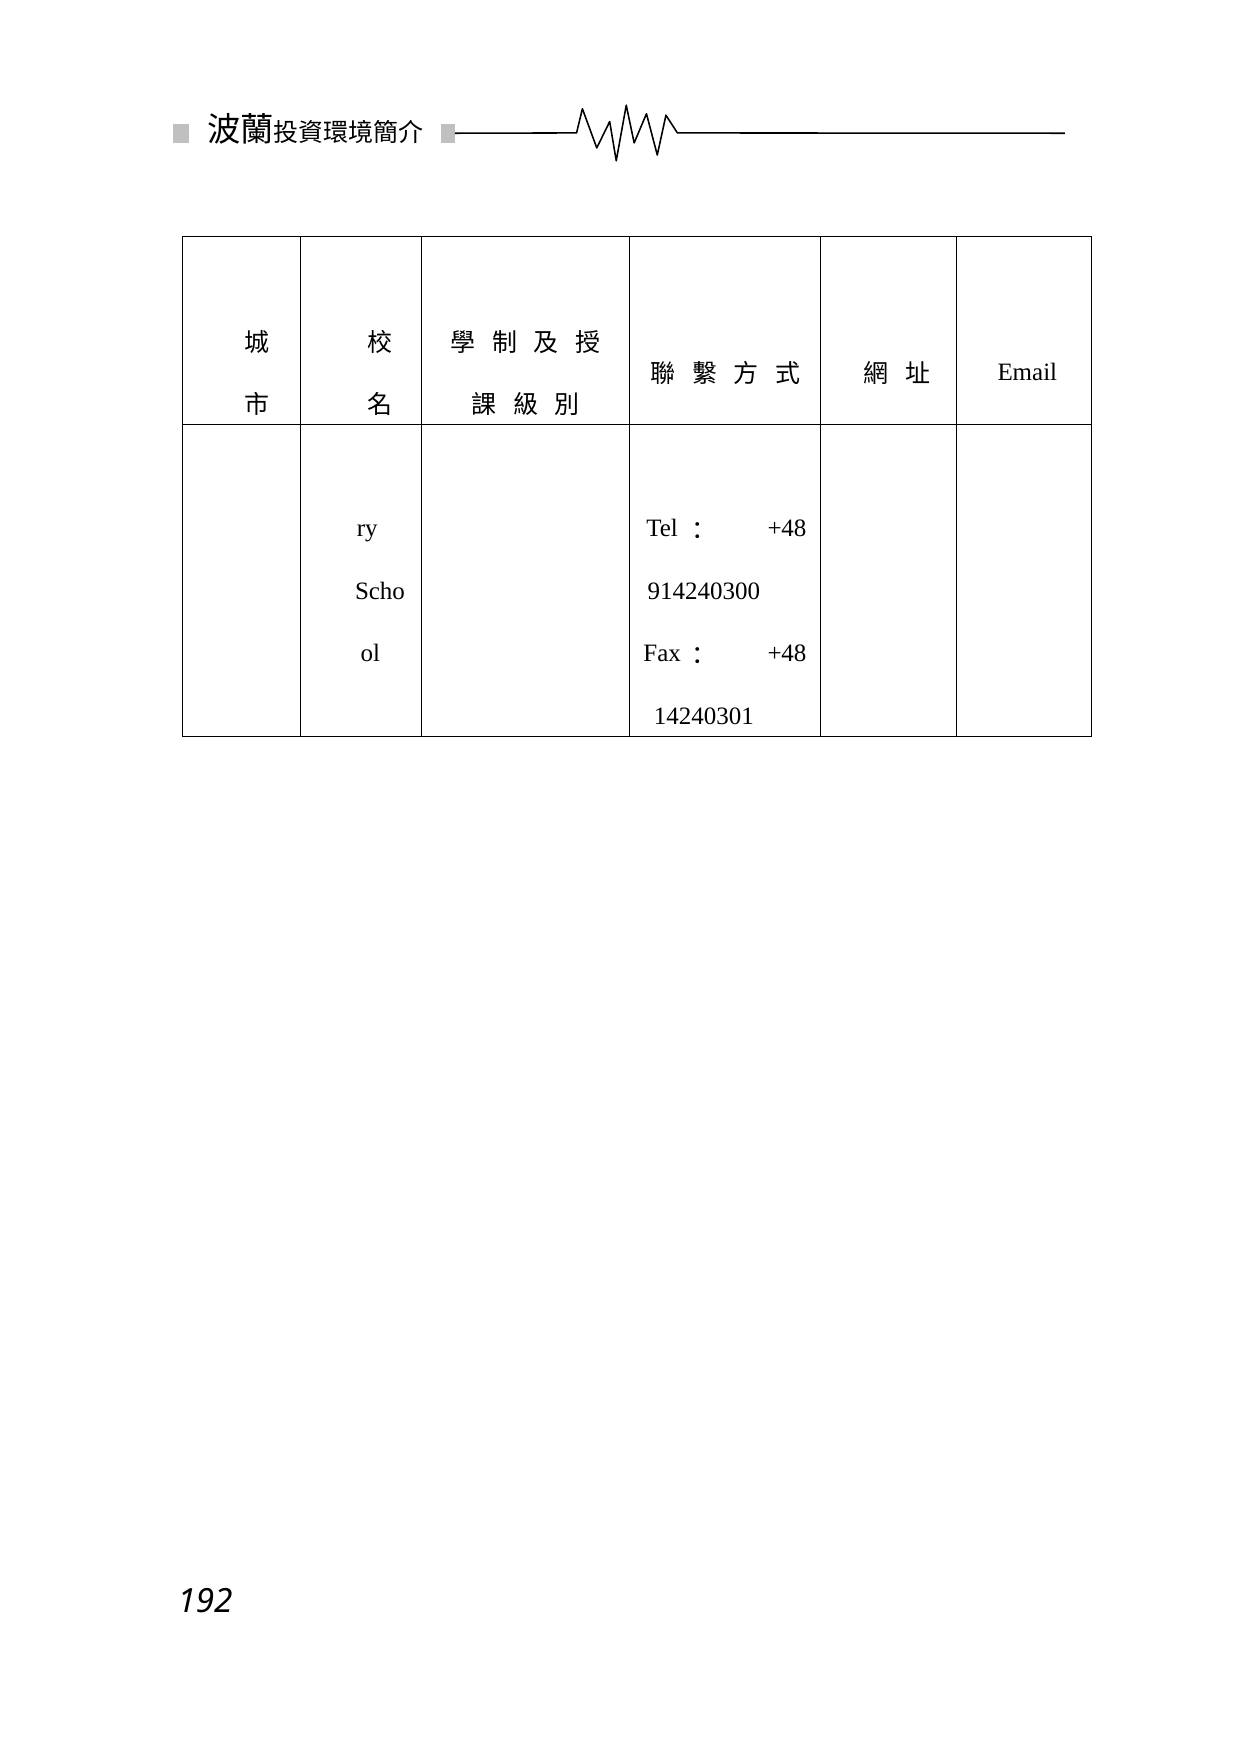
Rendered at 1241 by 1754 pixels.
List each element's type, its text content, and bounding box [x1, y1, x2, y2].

table_cell Tel： +48 914240300 Fax： +48 14240301 [630, 425, 820, 736]
table_cell [957, 425, 1091, 736]
table_header 城市 [183, 237, 300, 424]
table_cell ry School [301, 425, 421, 736]
table_cell [821, 425, 956, 736]
table_cell [183, 425, 300, 736]
table_header 聯繫方式 [630, 237, 820, 424]
table_cell [422, 425, 629, 736]
table_header 學制及授課級別 [422, 237, 629, 424]
table_header 網址 [821, 237, 956, 424]
table_header Email [957, 237, 1091, 424]
table_header 校名 [301, 237, 421, 424]
